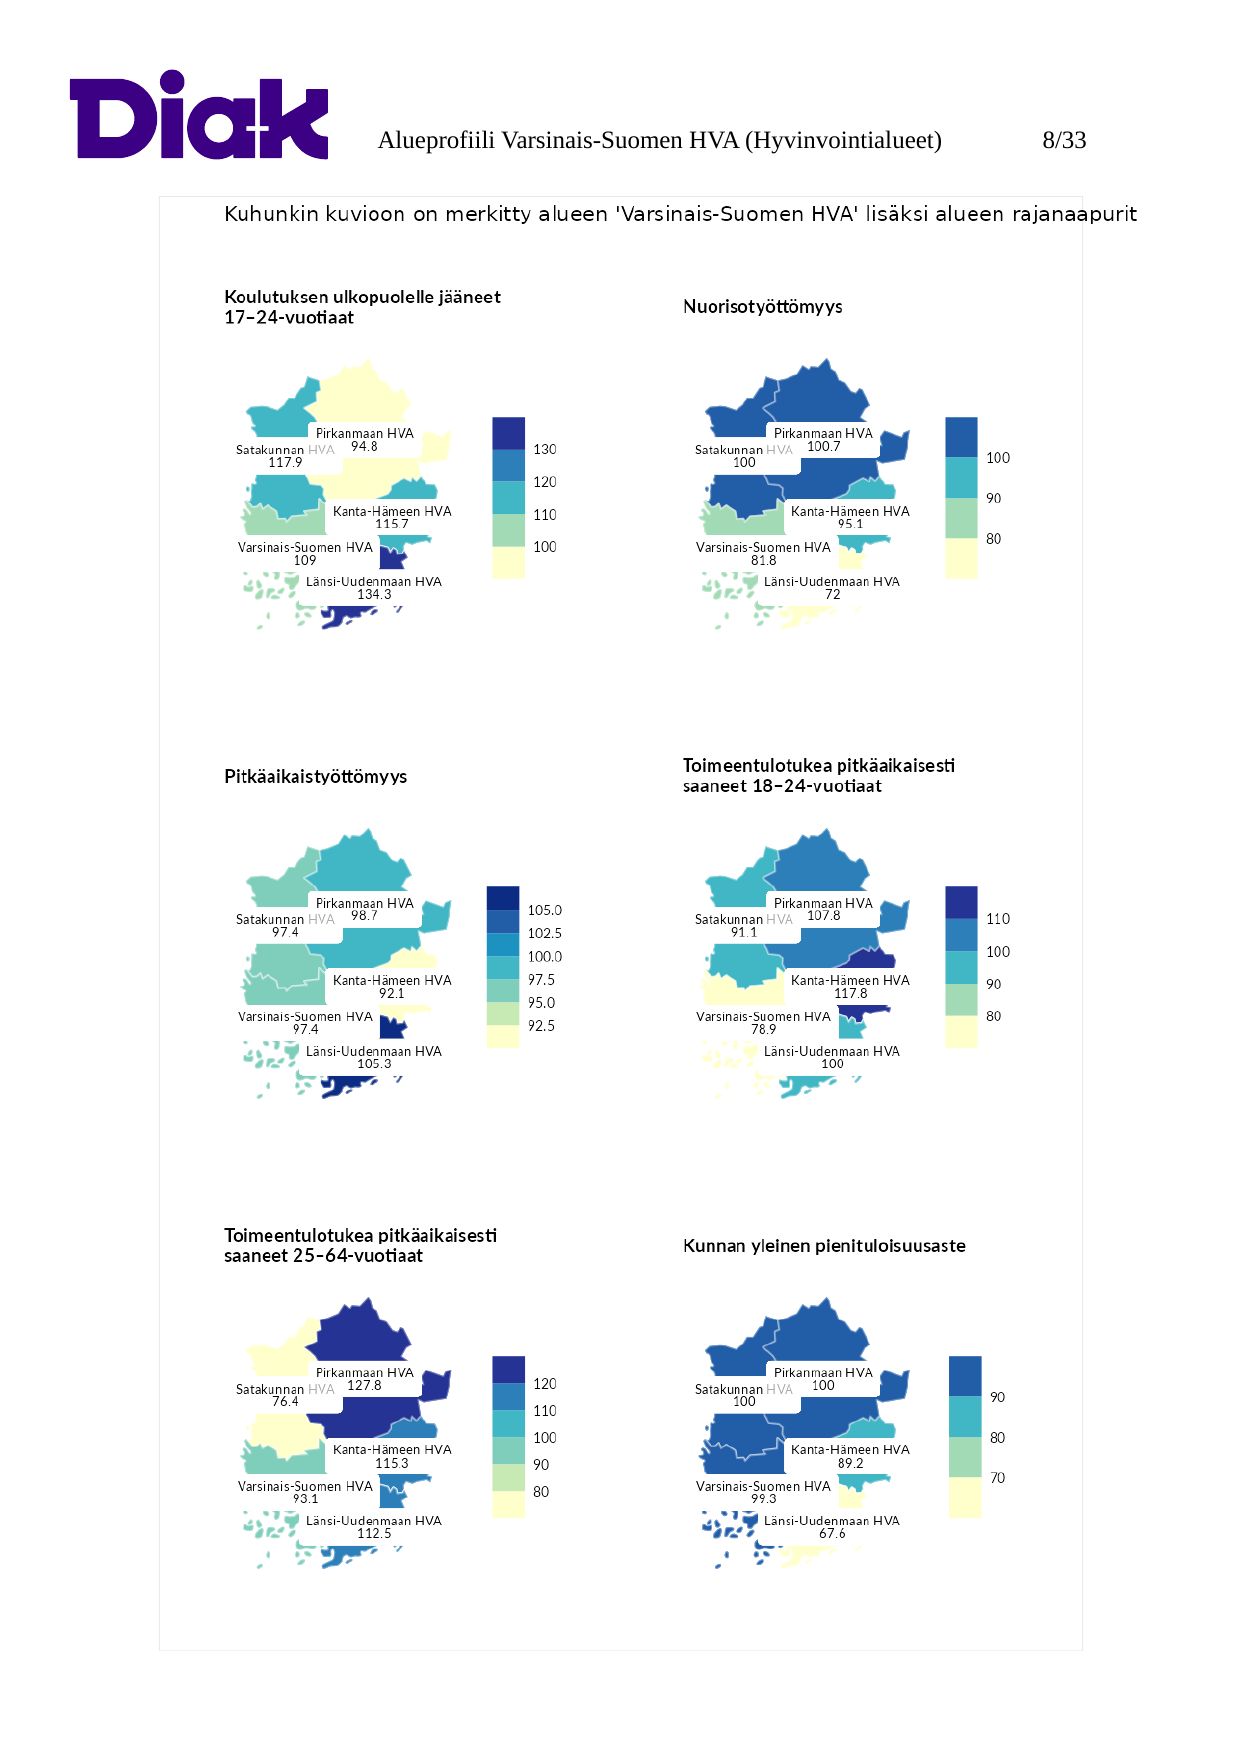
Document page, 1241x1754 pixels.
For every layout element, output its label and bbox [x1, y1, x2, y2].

picture [61, 196, 1179, 1651]
